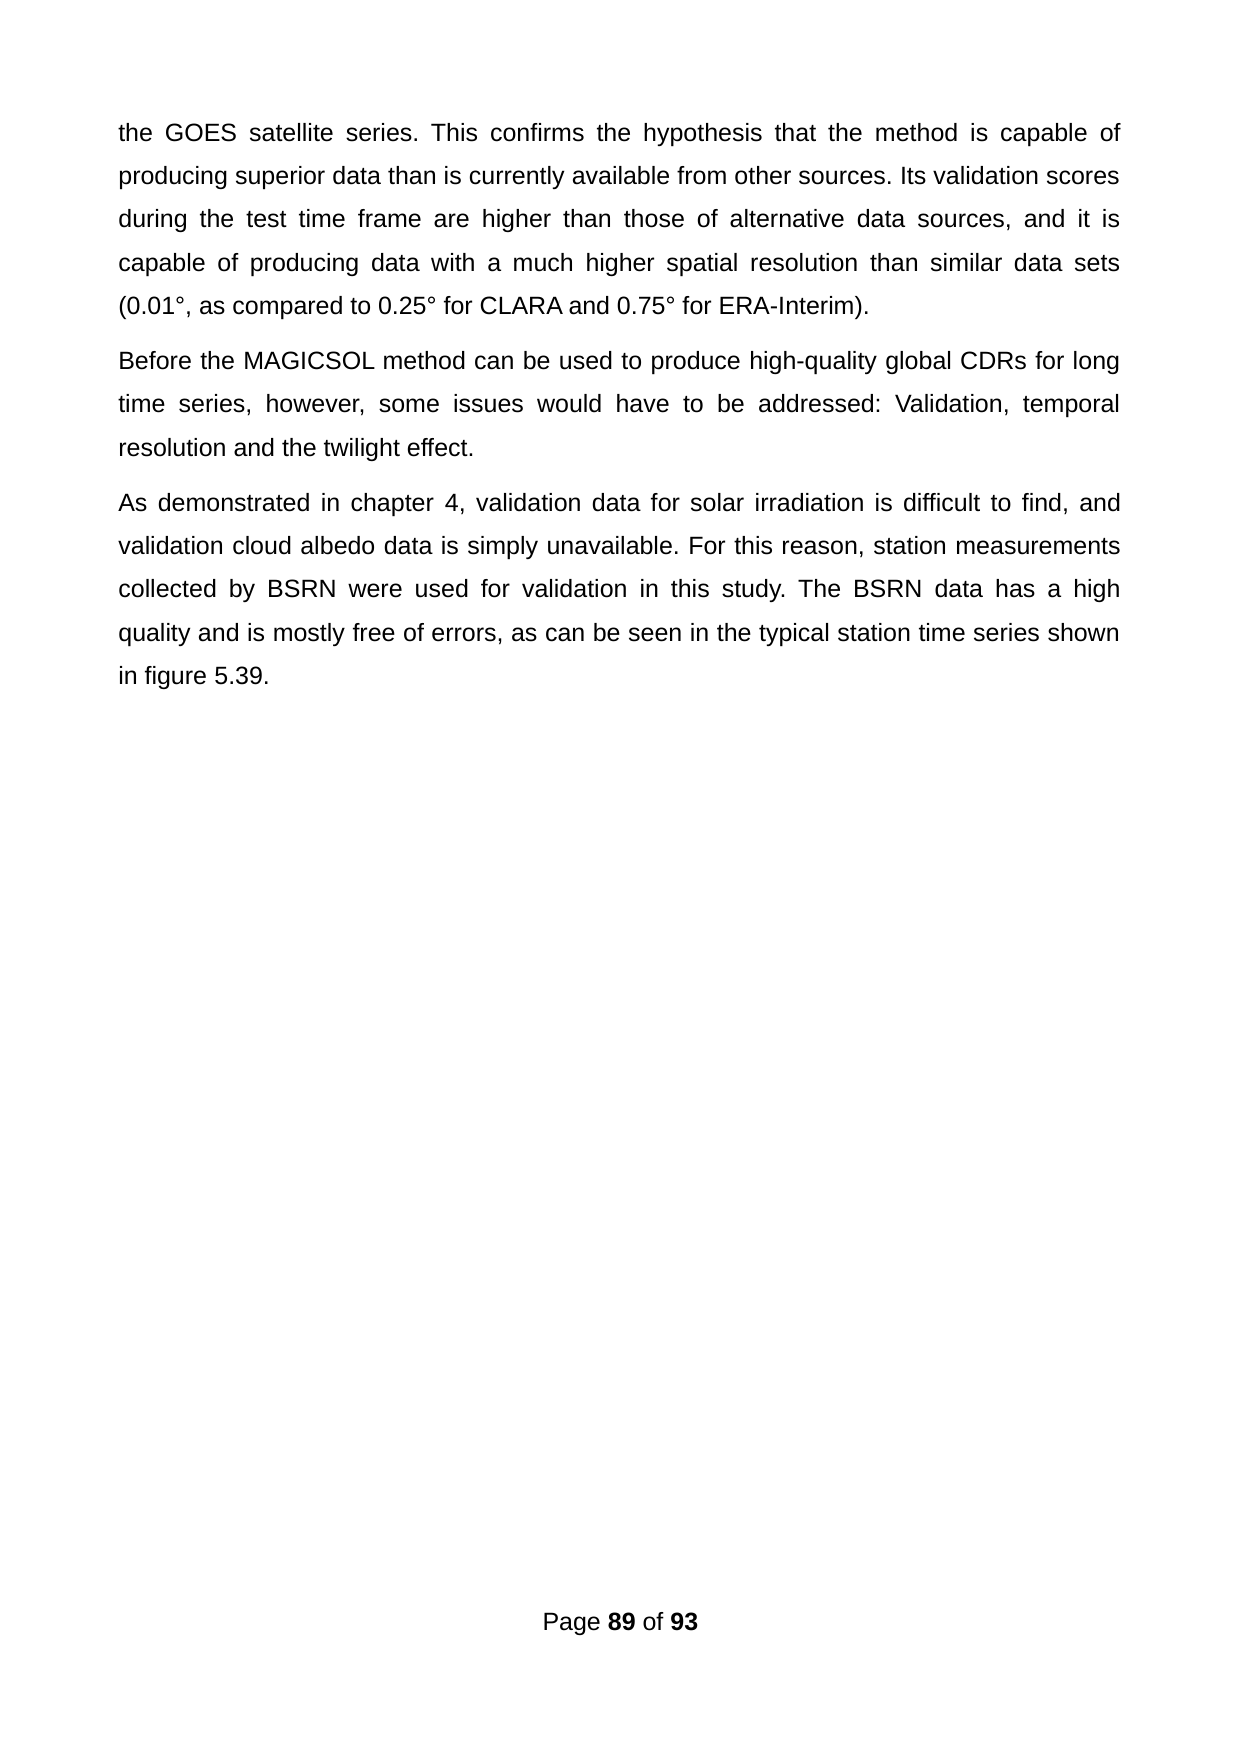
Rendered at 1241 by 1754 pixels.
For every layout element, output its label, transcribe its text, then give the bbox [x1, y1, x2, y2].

text the GOES satellite series. This confirms the hypothesis that the method is capable of producing superior data than is currently available from other sources. Its validation scores during the test time frame are higher than those of alternative data sources, and it is capable of producing data with a much higher spatial resolution than similar data sets (0.01°, as compared to 0.25° for CLARA and 0.75° for ERA-Interim). [118, 118, 1122, 319]
text Before the MAGICSOL method can be used to produce high-quality global CDRs for long time series, however, some issues would have to be addressed: Validation, temporal resolution and the twilight effect. [118, 346, 1122, 461]
text As demonstrated in chapter 4, validation data for solar irradiation is difficult to find, and validation cloud albedo data is simply unavailable. For this reason, station measurements collected by BSRN were used for validation in this study. The BSRN data has a high quality and is mostly free of errors, as can be seen in the typical station time series shown in figure 5.39. [118, 488, 1122, 689]
